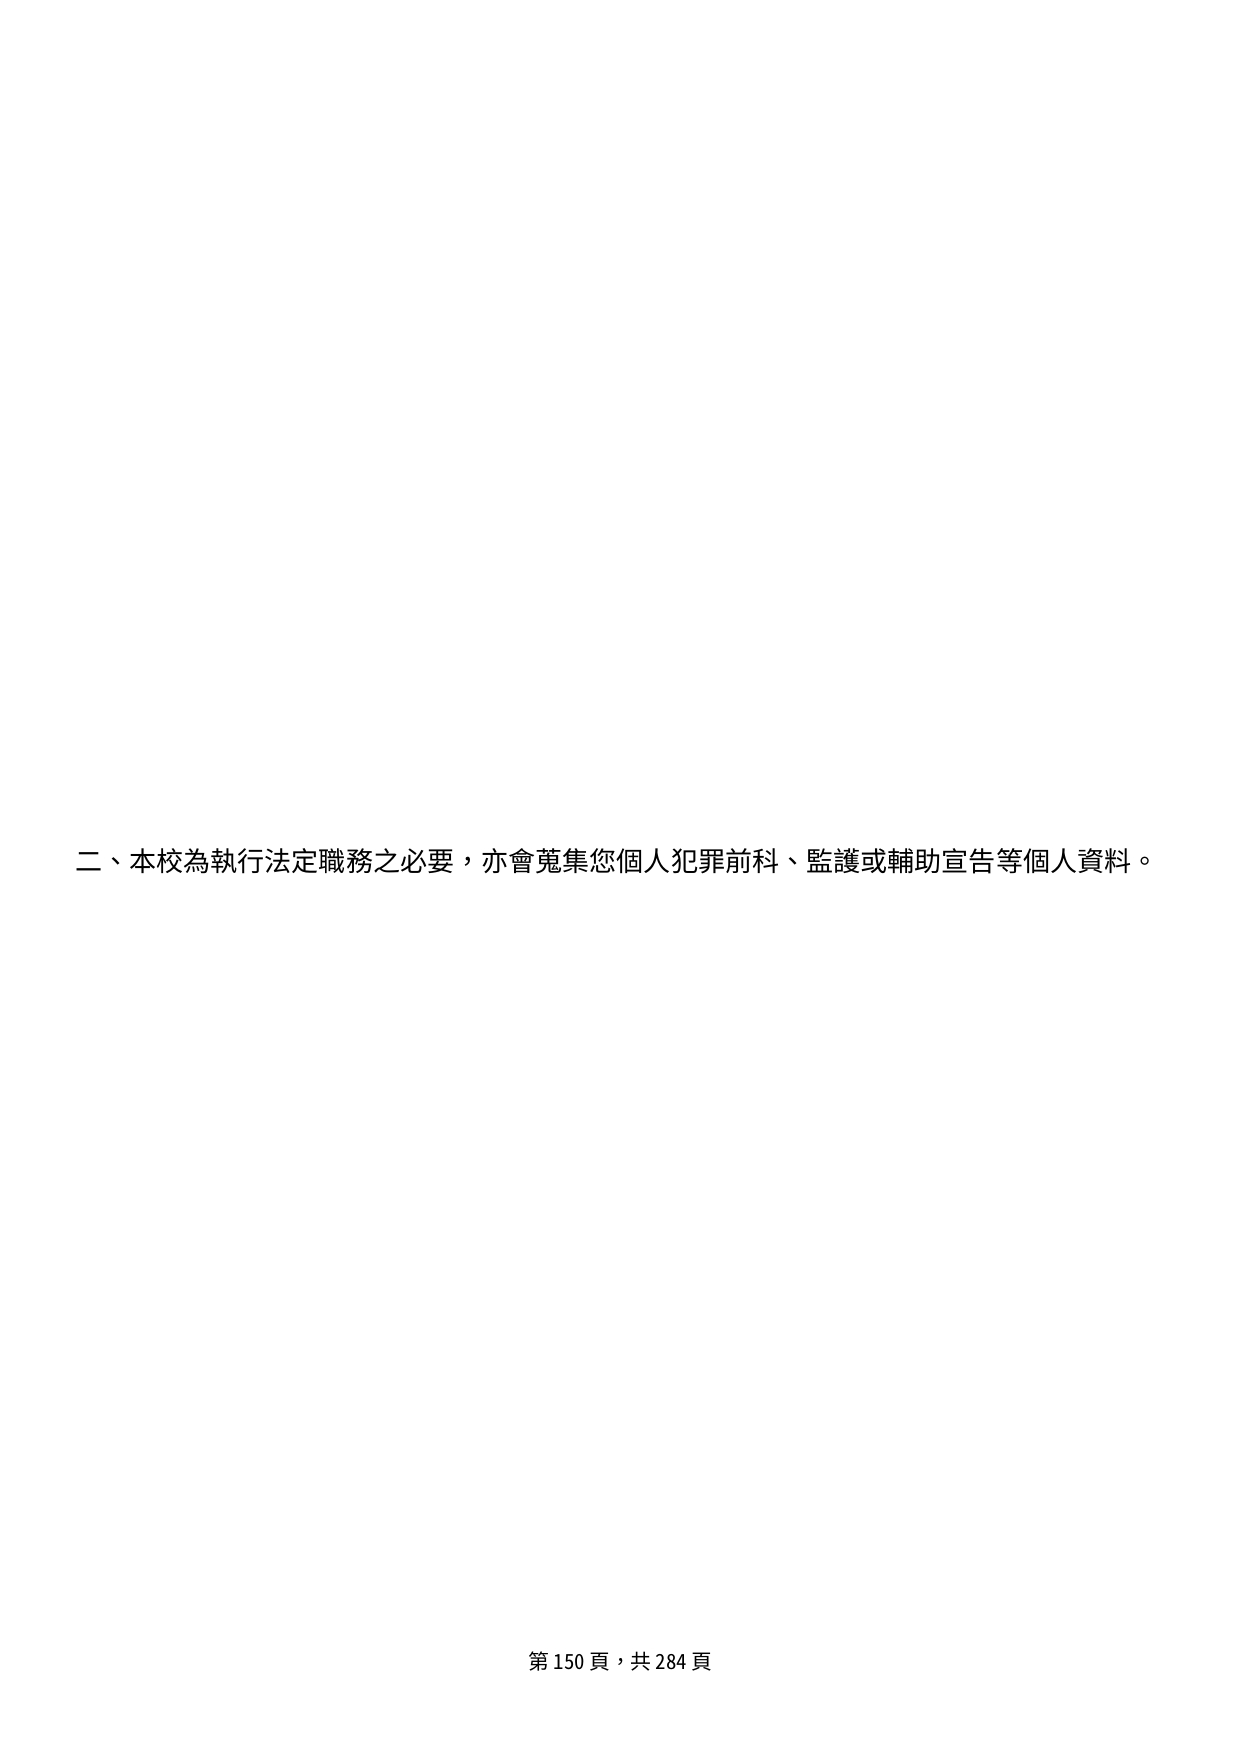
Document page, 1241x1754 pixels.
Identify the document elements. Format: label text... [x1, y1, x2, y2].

text 二、本校為執行法定職務之必要，亦會蒐集您個人犯罪前科、監護或輔助宣告等個人資料。 [75, 818, 1165, 880]
